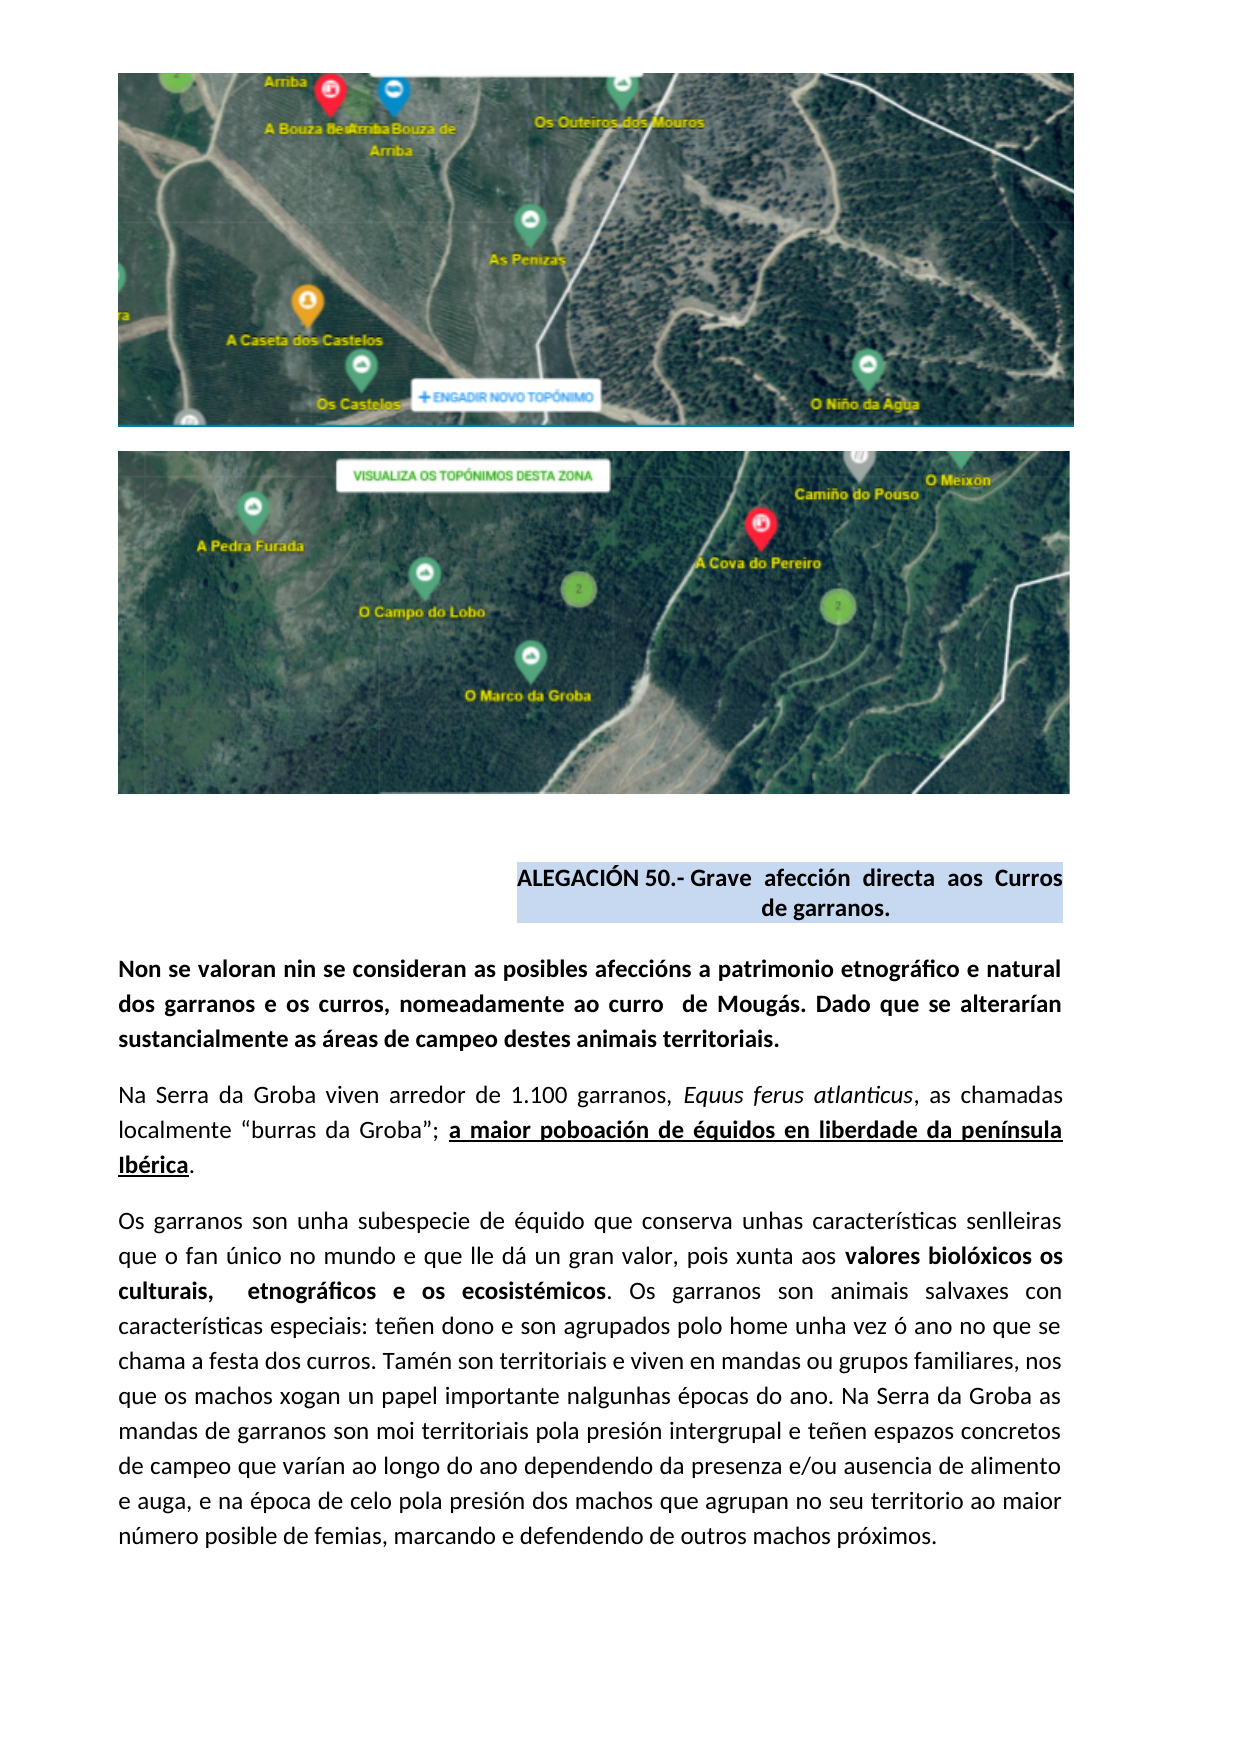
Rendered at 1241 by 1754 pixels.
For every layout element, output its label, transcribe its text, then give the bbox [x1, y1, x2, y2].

text Non se valoran nin se consideran as posibles afeccións a patrimonio etnográfico e natural dos garranos e os curros, nomeadamente ao curro de Mougás. Dado que se alterarían sustancialmente as áreas de campeo destes animais territoriais. [118, 953, 1063, 1054]
list Grave afección directa aos Curros de garranos. [517, 862, 1063, 923]
text Na Serra da Groba viven arredor de 1.100 garranos, Equus ferus atlanticus, as chamadas localmente “burras da Groba”; a maior poboación de équidos en liberdade da península Ibérica. [118, 1079, 1063, 1180]
text Os garranos son unha subespecie de équido que conserva unhas características senlleiras que o fan único no mundo e que lle dá un gran valor, pois xunta aos valores biolóxicos os culturais, etnográficos e os ecosistémicos. Os garranos son animais salvaxes con características especiais: teñen dono e son agrupados polo home unha vez ó ano no que se chama a festa dos curros. Tamén son territoriais e viven en mandas ou grupos familiares, nos que os machos xogan un papel importante nalgunhas épocas do ano. Na Serra da Groba as mandas de garranos son moi territoriais pola presión intergrupal e teñen espazos concretos de campeo que varían ao longo do ano dependendo da presenza e/ou ausencia de alimento e auga, e na época de celo pola presión dos machos que agrupan no seu territorio ao maior número posible de femias, marcando e defendendo de outros machos próximos. [118, 1205, 1063, 1551]
